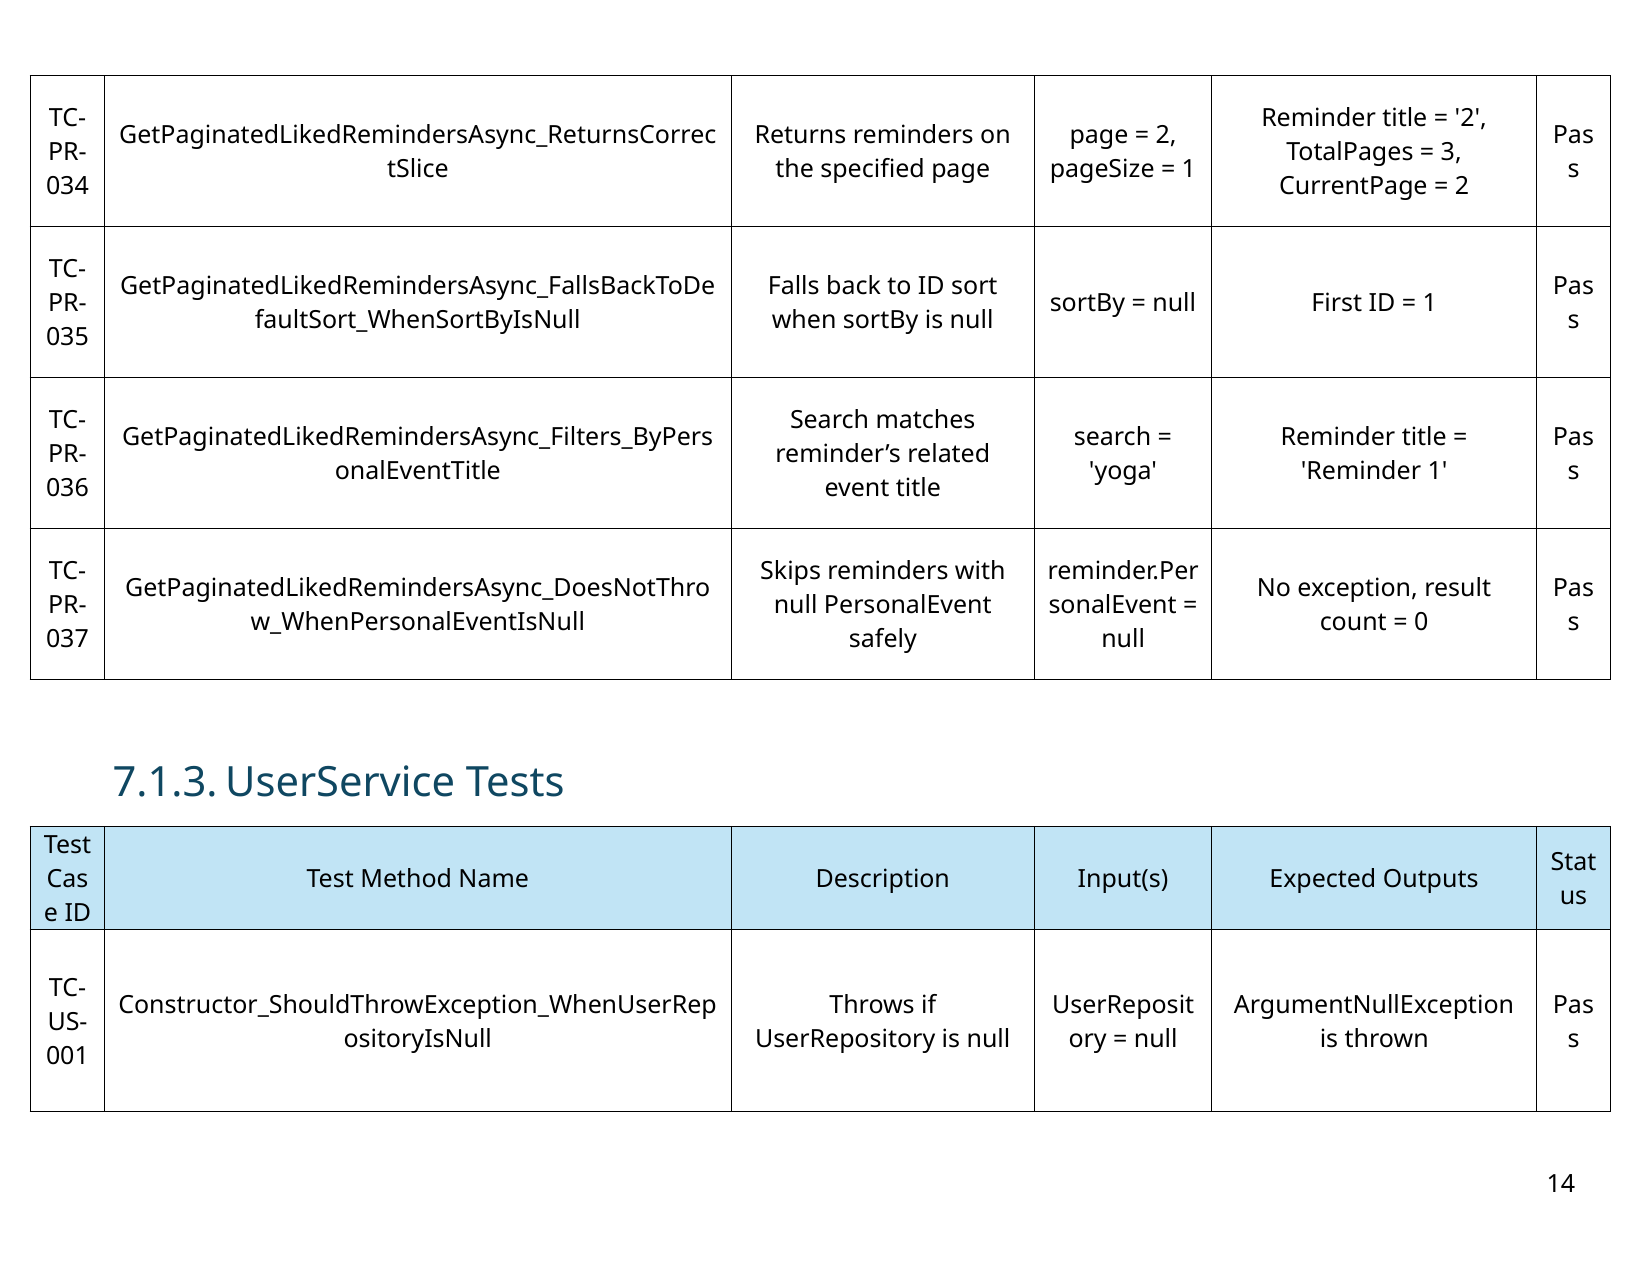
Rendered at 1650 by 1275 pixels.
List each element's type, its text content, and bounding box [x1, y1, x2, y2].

table_cell Constructor_ShouldThrowException_WhenUserRepositoryIsNull [105, 930, 731, 1111]
table_cell reminder.PersonalEvent = null [1035, 529, 1211, 679]
table_cell Reminder title = 'Reminder 1' [1212, 378, 1536, 528]
table_cell TC-PR-034 [31, 76, 104, 226]
table_cell Reminder title = '2', TotalPages = 3, CurrentPage = 2 [1212, 76, 1536, 226]
table_header Status [1537, 827, 1610, 929]
table_cell GetPaginatedLikedRemindersAsync_DoesNotThrow_WhenPersonalEventIsNull [105, 529, 731, 679]
table_header Input(s) [1035, 827, 1211, 929]
table_cell TC-PR-035 [31, 227, 104, 377]
table_cell TC-US-001 [31, 930, 104, 1111]
table_cell GetPaginatedLikedRemindersAsync_FallsBackToDefaultSort_WhenSortByIsNull [105, 227, 731, 377]
table_cell UserRepository = null [1035, 930, 1211, 1111]
table_cell First ID = 1 [1212, 227, 1536, 377]
table_cell TC-PR-036 [31, 378, 104, 528]
table_cell Returns reminders on the specified page [732, 76, 1034, 226]
table_cell Pass [1537, 930, 1610, 1111]
table_header Description [732, 827, 1034, 929]
table_cell GetPaginatedLikedRemindersAsync_ReturnsCorrectSlice [105, 76, 731, 226]
table_header Test Method Name [105, 827, 731, 929]
table_cell GetPaginatedLikedRemindersAsync_Filters_ByPersonalEventTitle [105, 378, 731, 528]
table_cell Skips reminders with null PersonalEvent safely [732, 529, 1034, 679]
table_cell sortBy = null [1035, 227, 1211, 377]
table_cell Pass [1537, 76, 1610, 226]
table_cell page = 2, pageSize = 1 [1035, 76, 1211, 226]
subtitle UserService Tests [112, 752, 1575, 809]
table_header Expected Outputs [1212, 827, 1536, 929]
table_header Test Case ID [31, 827, 104, 929]
table_cell Throws if UserRepository is null [732, 930, 1034, 1111]
table_cell Pass [1537, 227, 1610, 377]
table_cell No exception, result count = 0 [1212, 529, 1536, 679]
table_cell Pass [1537, 378, 1610, 528]
table_cell Pass [1537, 529, 1610, 679]
table_cell Falls back to ID sort when sortBy is null [732, 227, 1034, 377]
table_cell Search matches reminder’s related event title [732, 378, 1034, 528]
table_cell TC-PR-037 [31, 529, 104, 679]
table_cell ArgumentNullException is thrown [1212, 930, 1536, 1111]
table_cell search = 'yoga' [1035, 378, 1211, 528]
